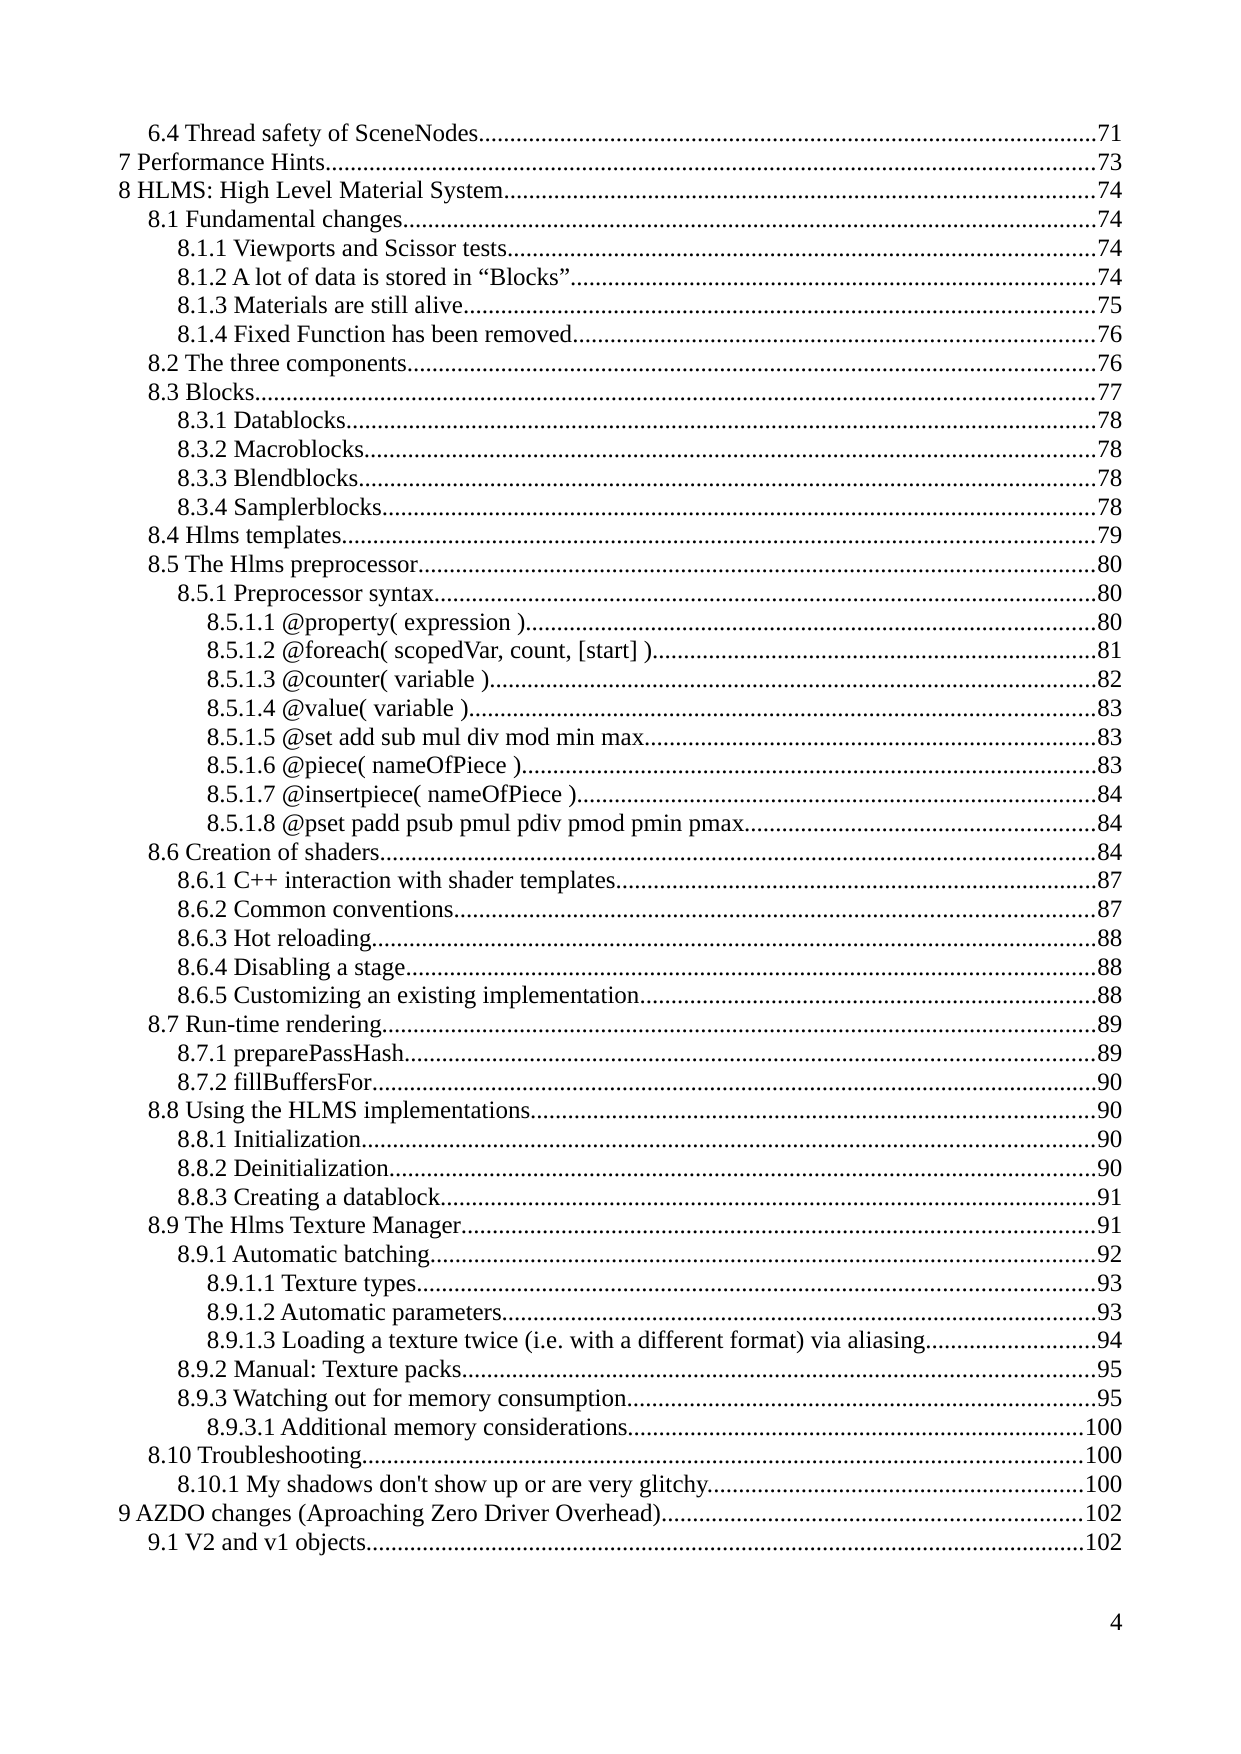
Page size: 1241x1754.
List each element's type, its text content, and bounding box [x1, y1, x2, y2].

text 8.5 The Hlms preprocessor 80 [148, 549, 1122, 578]
text 8.3.4 Samplerblocks 78 [177, 492, 1122, 521]
text 6.4 Thread safety of SceneNodes 71 [148, 118, 1122, 147]
text 8.6.3 Hot reloading 88 [177, 923, 1122, 952]
text 8.9.1.3 Loading a texture twice (i.e. with a different format) via aliasing 94 [207, 1326, 1122, 1354]
text 8.2 The three components 76 [148, 348, 1122, 377]
text 8.8.1 Initialization 90 [177, 1124, 1122, 1153]
text 8.3 Blocks 77 [148, 377, 1122, 406]
text 9 AZDO changes (Aproaching Zero Driver Overhead) 102 [118, 1498, 1122, 1527]
text 9.1 V2 and v1 objects 102 [148, 1527, 1122, 1556]
text 8.1.1 Viewports and Scissor tests 74 [177, 233, 1122, 262]
text 8.5.1.3 @counter( variable ) 82 [207, 664, 1122, 693]
text 8.9.2 Manual: Texture packs 95 [177, 1354, 1122, 1383]
text 8.5.1.8 @pset padd psub pmul pdiv pmod pmin pmax 84 [207, 808, 1122, 837]
text 8.5.1.6 @piece( nameOfPiece ) 83 [207, 751, 1122, 779]
text 8.8 Using the HLMS implementations 90 [148, 1096, 1122, 1124]
text 8.6 Creation of shaders 84 [148, 837, 1122, 866]
text 8.6.4 Disabling a stage 88 [177, 952, 1122, 981]
text 8.3.3 Blendblocks 78 [177, 463, 1122, 492]
text 8.6.2 Common conventions 87 [177, 894, 1122, 923]
text 8.1.3 Materials are still alive 75 [177, 291, 1122, 319]
text 7 Performance Hints 73 [118, 147, 1122, 176]
text 8.1.4 Fixed Function has been removed 76 [177, 319, 1122, 348]
text 8.8.2 Deinitialization 90 [177, 1153, 1122, 1182]
text 8.9.1.2 Automatic parameters 93 [207, 1297, 1122, 1326]
text 8.9.1 Automatic batching 92 [177, 1239, 1122, 1268]
text 8.5.1.4 @value( variable ) 83 [207, 693, 1122, 722]
text 8.3.1 Datablocks 78 [177, 406, 1122, 434]
text 8.5.1.2 @foreach( scopedVar, count, [start] ) 81 [207, 636, 1122, 664]
text 8.10 Troubleshooting 100 [148, 1441, 1122, 1469]
text 8.10.1 My shadows don't show up or are very glitchy. 100 [177, 1469, 1122, 1498]
text 8.6.1 C++ interaction with shader templates 87 [177, 866, 1122, 894]
text 8.7.1 preparePassHash 89 [177, 1038, 1122, 1067]
text 8.5.1.5 @set add sub mul div mod min max 83 [207, 722, 1122, 751]
text 8.6.5 Customizing an existing implementation 88 [177, 981, 1122, 1009]
text 8.5.1.1 @property( expression ) 80 [207, 607, 1122, 636]
text 8 HLMS: High Level Material System 74 [118, 176, 1122, 204]
text 8.5.1 Preprocessor syntax 80 [177, 578, 1122, 607]
text 8.7 Run-time rendering 89 [148, 1009, 1122, 1038]
text 8.1.2 A lot of data is stored in “Blocks” 74 [177, 262, 1122, 291]
text 8.5.1.7 @insertpiece( nameOfPiece ) 84 [207, 779, 1122, 808]
text 8.8.3 Creating a datablock 91 [177, 1182, 1122, 1211]
text 8.9.1.1 Texture types 93 [207, 1268, 1122, 1297]
text 8.1 Fundamental changes 74 [148, 204, 1122, 233]
text 8.4 Hlms templates 79 [148, 521, 1122, 549]
text 8.9.3.1 Additional memory considerations 100 [207, 1412, 1122, 1441]
text 8.9.3 Watching out for memory consumption 95 [177, 1383, 1122, 1412]
text 8.3.2 Macroblocks 78 [177, 434, 1122, 463]
text 8.9 The Hlms Texture Manager 91 [148, 1211, 1122, 1239]
text 8.7.2 fillBuffersFor 90 [177, 1067, 1122, 1096]
